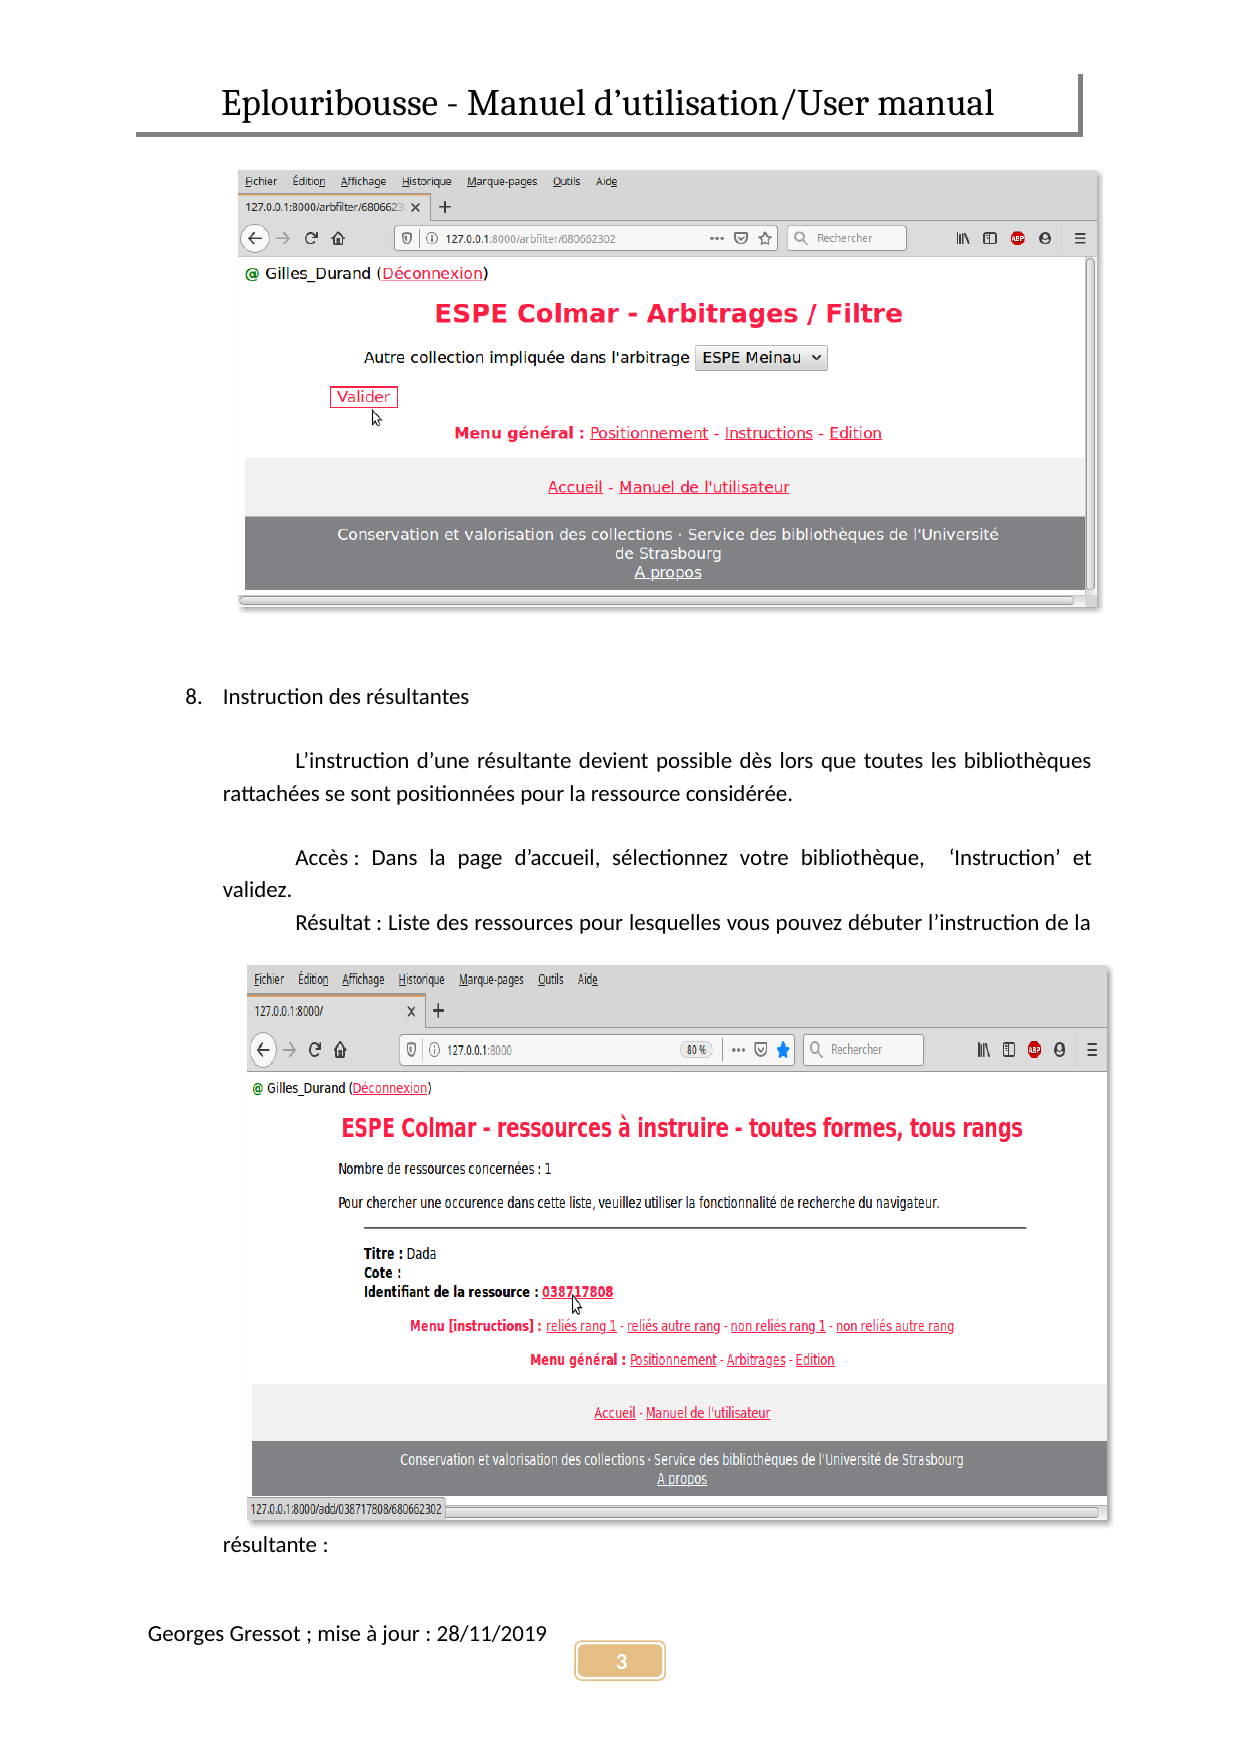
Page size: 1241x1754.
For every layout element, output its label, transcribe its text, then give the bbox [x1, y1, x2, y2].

picture [233, 165, 1104, 614]
list Accès : Dans la page d’accueil, sélectionnez votre bibliothèque, ‘Instruction’ et validez. [223, 843, 1093, 903]
list Résultat : Liste des ressources pour lesquelles vous pouvez débuter l’instruction de la résultante : [223, 908, 1093, 1558]
list L’instruction d’une résultante devient possible dès lors que toutes les bibliothèques rattachées se sont positionnées pour la ressource considérée. [223, 747, 1093, 807]
list Instruction des résultantes [185, 682, 1093, 710]
picture [243, 960, 1114, 1530]
